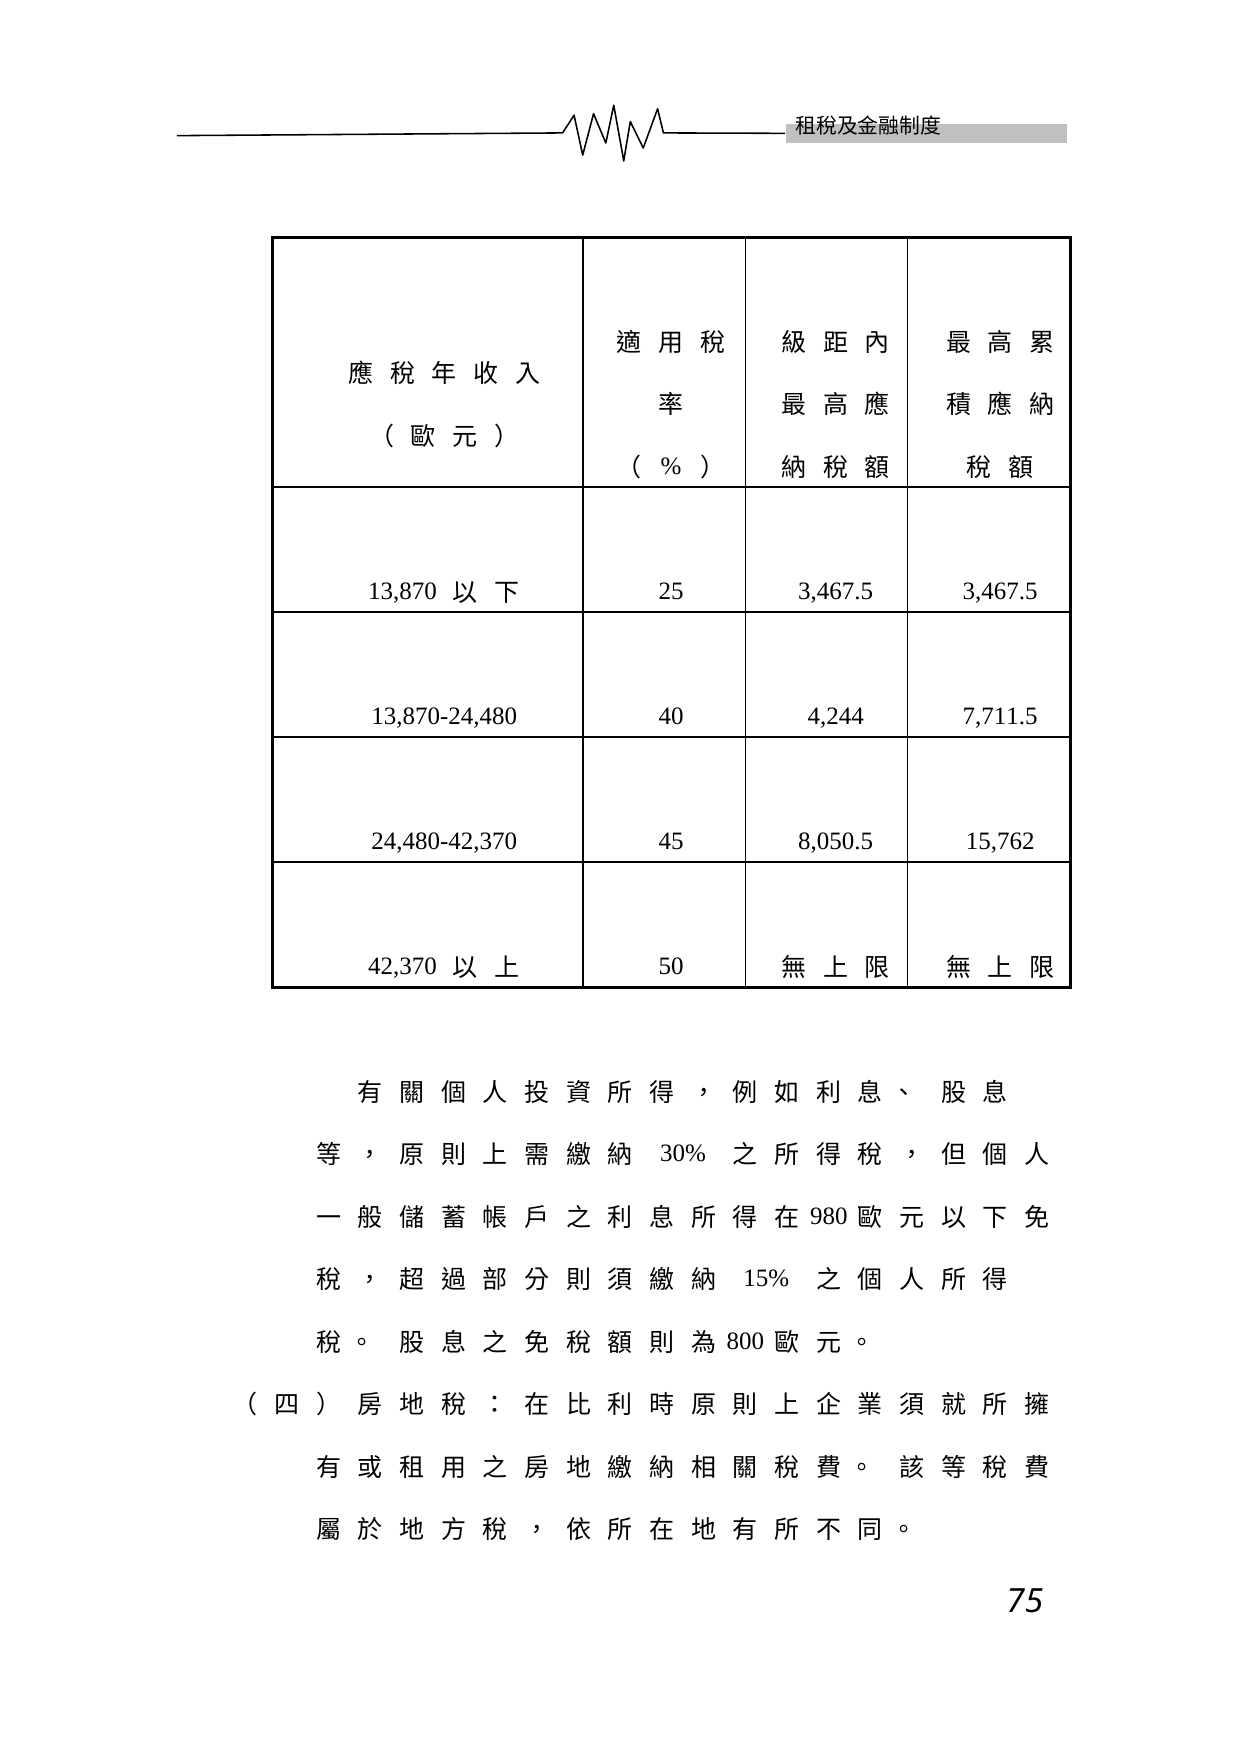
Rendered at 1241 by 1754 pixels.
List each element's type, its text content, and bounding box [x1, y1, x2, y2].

table_cell 24,480-42,370 [274, 738, 582, 861]
table_cell 15,762 [908, 738, 1069, 861]
table_cell 25 [584, 488, 745, 611]
table_cell 3,467.5 [908, 488, 1069, 611]
table_cell 42,370以上 [274, 863, 582, 986]
table_cell 7,711.5 [908, 613, 1069, 736]
table_cell 13,870以下 [274, 488, 582, 611]
table_cell 50 [584, 863, 745, 986]
table_cell 無上限 [746, 863, 907, 986]
table_cell 45 [584, 738, 745, 861]
table_header 級距內最高應納稅額 [746, 239, 907, 486]
table_header 最高累積應納稅額 [908, 239, 1069, 486]
table_cell 13,870-24,480 [274, 613, 582, 736]
table_cell 8,050.5 [746, 738, 907, 861]
table_cell 無上限 [908, 863, 1069, 986]
text （四）房地稅：在比利時原則上企業須就所擁有或租用之房地繳納相關稅費。該等稅費屬於地方稅，依所在地有所不同。 [207, 1361, 1058, 1549]
table_header 適用稅率（%） [584, 239, 745, 486]
text 有關個人投資所得，例如利息、股息等，原則上需繳納30%之所得稅，但個人一般儲蓄帳戶之利息所得在980歐元以下免稅，超過部分則須繳納15%之個人所得稅。股息之免稅額則為800歐元。 [281, 1049, 1058, 1361]
table_cell 4,244 [746, 613, 907, 736]
table_cell 40 [584, 613, 745, 736]
table_cell 3,467.5 [746, 488, 907, 611]
table_header 應稅年收入（歐元） [274, 239, 582, 486]
